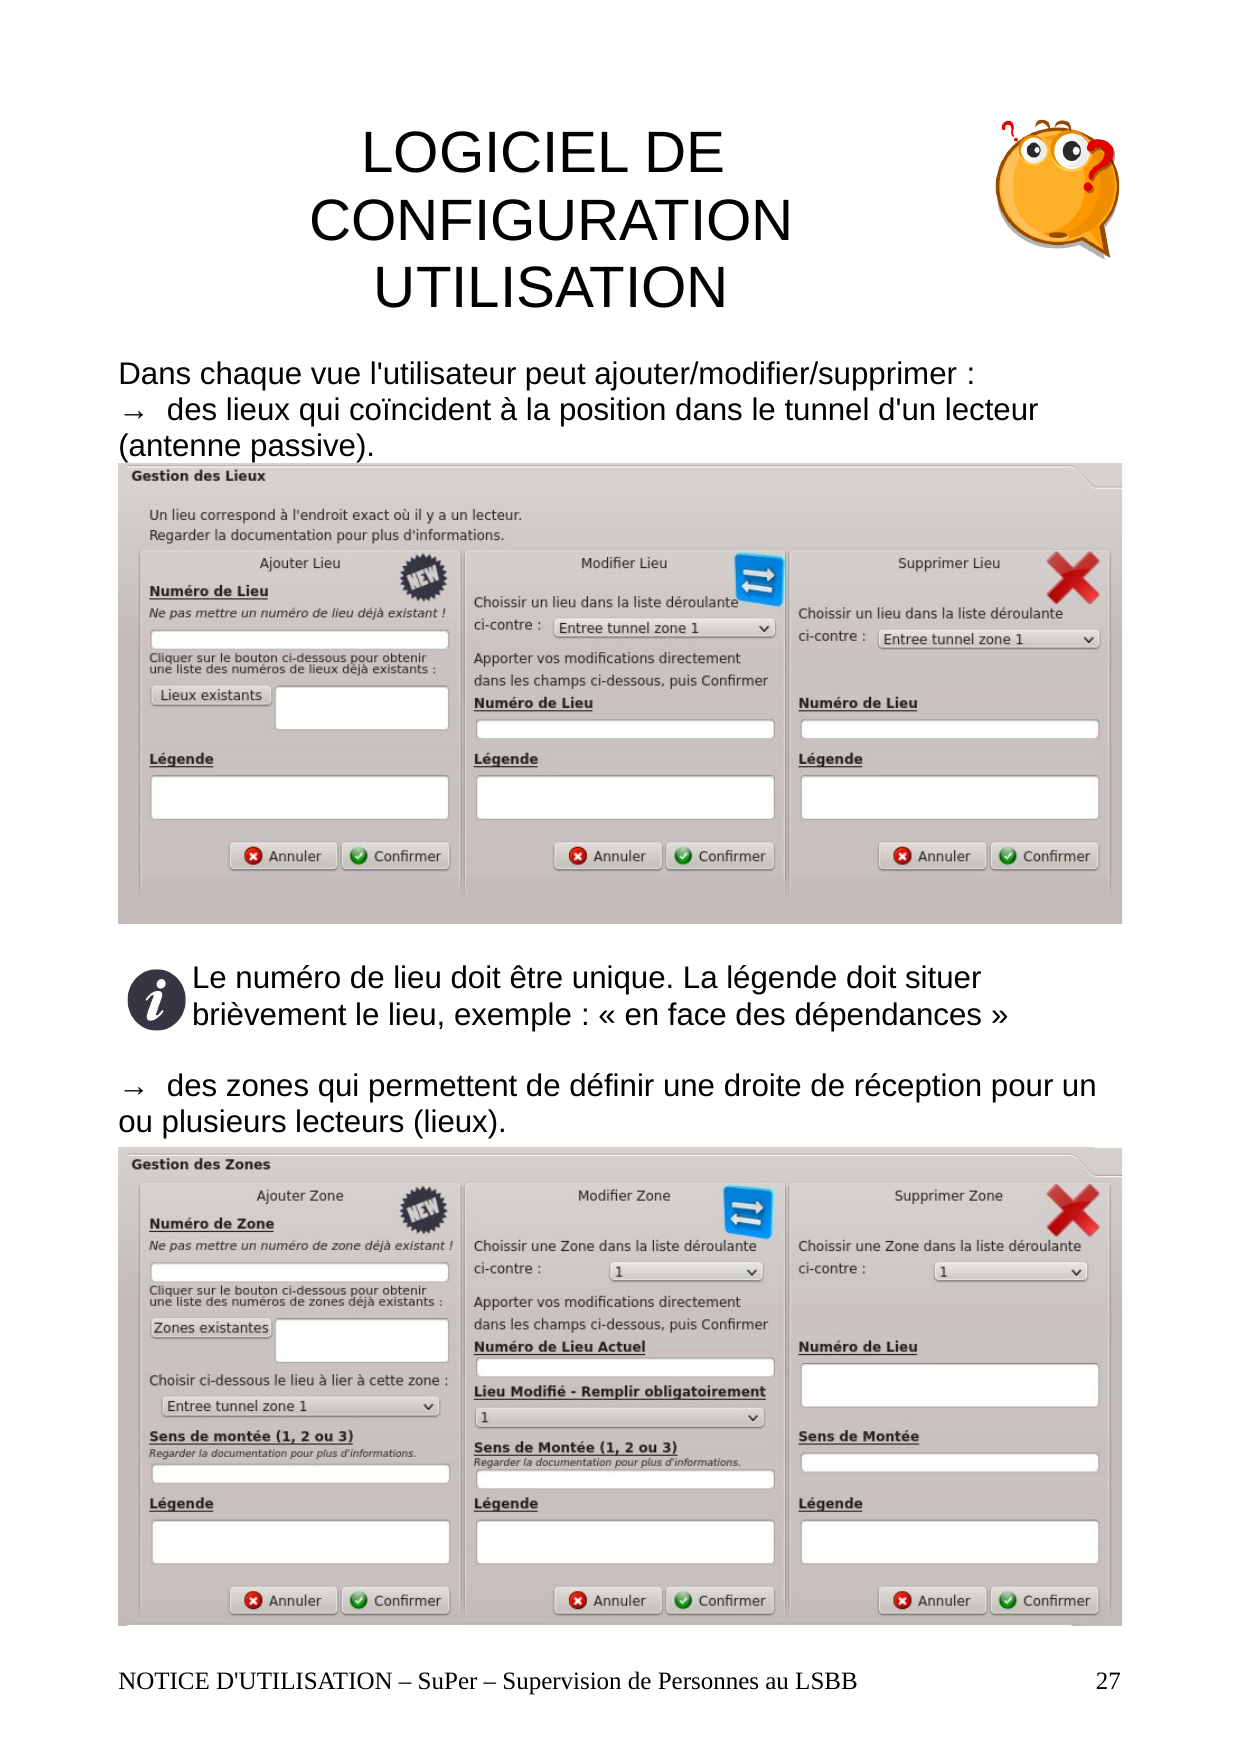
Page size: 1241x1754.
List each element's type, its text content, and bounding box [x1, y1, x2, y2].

text → des zones qui permettent de définir une droite de réception pour un ou plusieurs lecteurs (lieux). [118, 1067, 1122, 1139]
text Dans chaque vue l'utilisateur peut ajouter/modifier/supprimer : [118, 355, 1122, 391]
text Le numéro de lieu doit être unique. La légende doit situer brièvement le lieu, exemple : « en face des dépendances » [118, 959, 1122, 1031]
picture [118, 1147, 1123, 1626]
text LOGICIEL DE [118, 118, 984, 185]
text → des lieux qui coïncident à la position dans le tunnel d'un lecteur (antenne passive). [118, 391, 1122, 463]
text UTILISATION [118, 252, 1122, 319]
picture [121, 962, 192, 1037]
picture [984, 118, 1123, 260]
text CONFIGURATION [118, 185, 984, 252]
picture [118, 463, 1123, 924]
